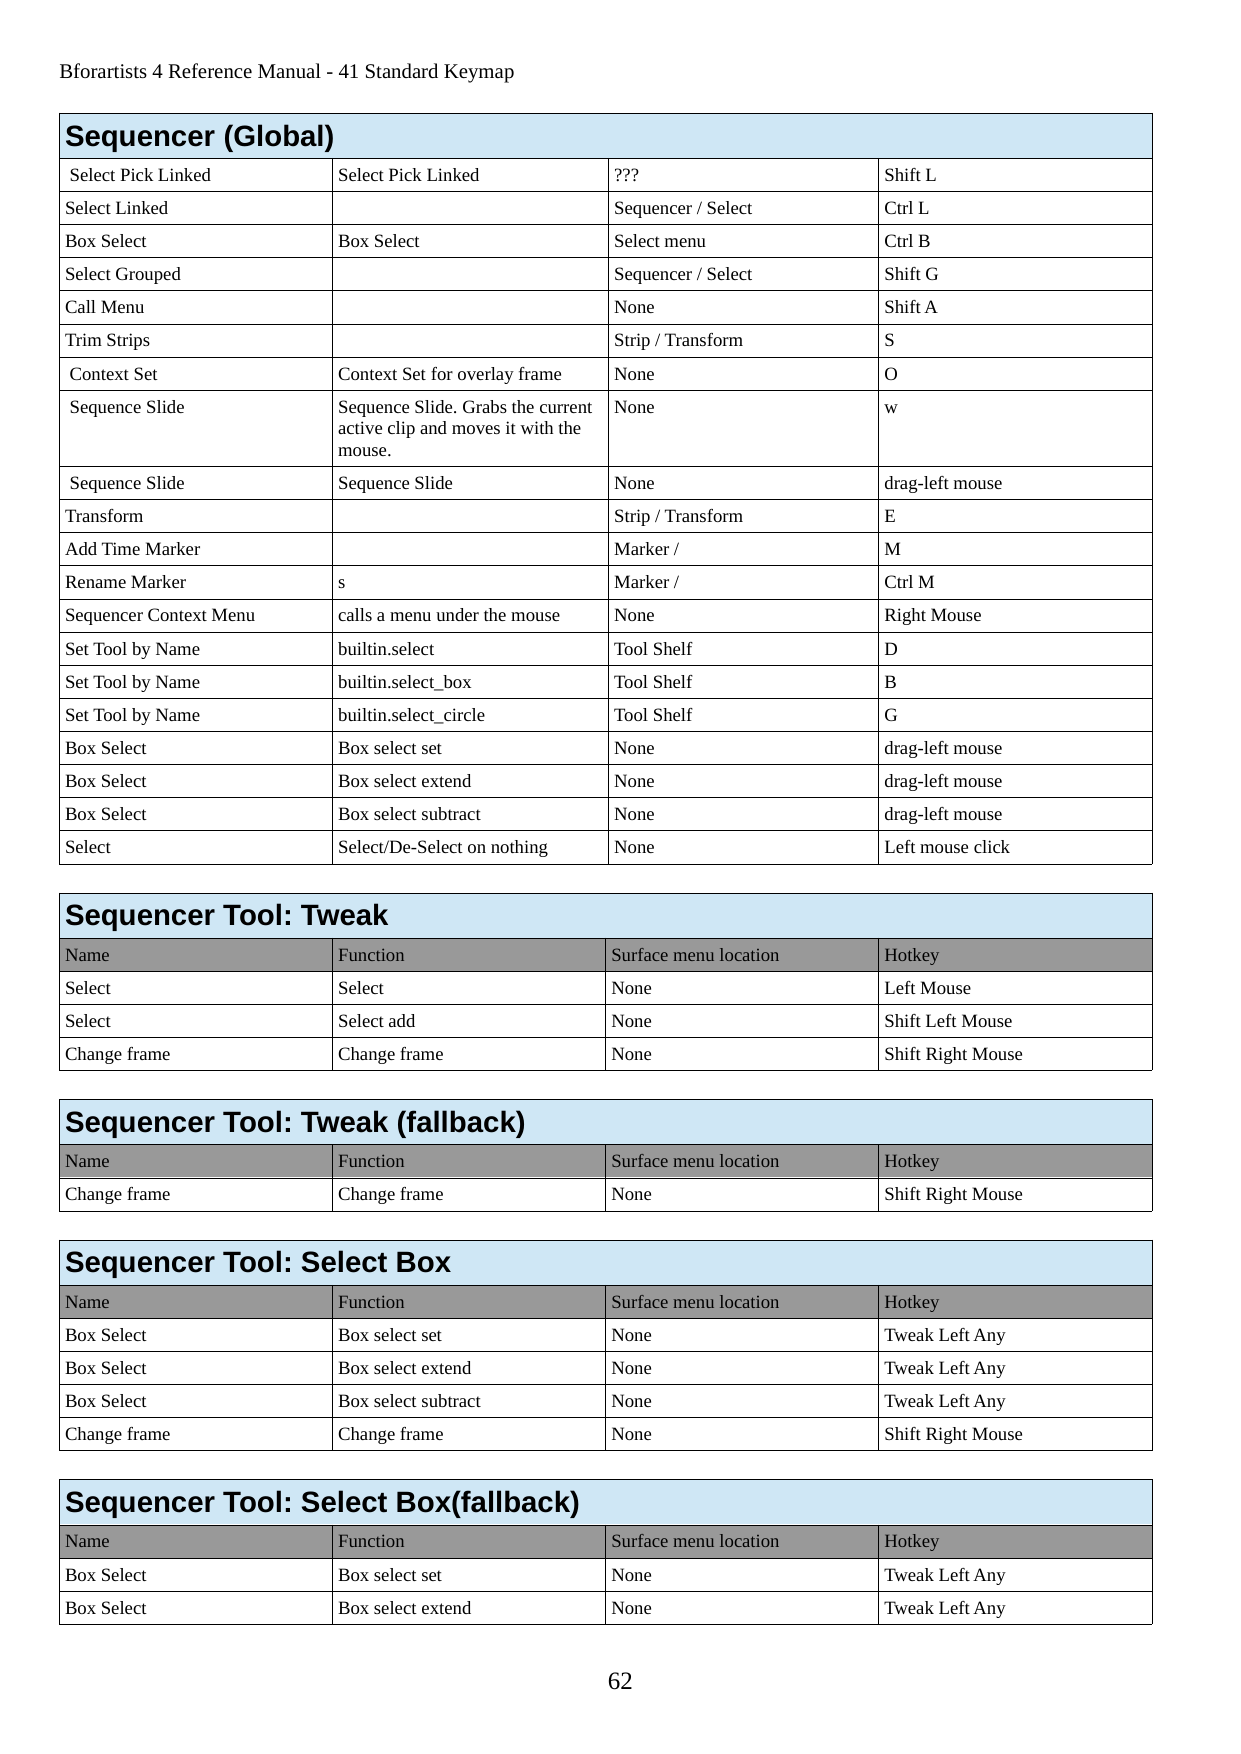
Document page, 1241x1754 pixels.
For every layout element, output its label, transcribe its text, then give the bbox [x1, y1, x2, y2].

table_cell Function [333, 939, 605, 971]
table_cell Box select set [333, 732, 608, 764]
table_cell None [606, 1038, 878, 1070]
table_cell Box Select [60, 1352, 332, 1384]
table_cell Tweak Left Any [879, 1319, 1152, 1351]
table_cell M [879, 533, 1152, 565]
table_cell Change frame [60, 1038, 332, 1070]
table_cell Sequence Slide [333, 467, 608, 499]
table_cell Marker / [609, 533, 878, 565]
table_cell Sequencer / Select [609, 192, 878, 224]
table_cell Name [60, 939, 332, 971]
table_cell None [606, 1385, 878, 1417]
table_cell Select Pick Linked [333, 159, 608, 191]
table_cell Ctrl B [879, 225, 1152, 257]
table_cell calls a menu under the mouse [333, 600, 608, 632]
table_header Sequencer Tool: Tweak (fallback) [60, 1100, 1152, 1144]
table_cell Hotkey [879, 1526, 1152, 1558]
table_cell Select/De-Select on nothing [333, 831, 608, 863]
table_cell [333, 291, 608, 323]
table_cell Tool Shelf [609, 666, 878, 698]
table_cell Trim Strips [60, 325, 332, 357]
table_cell Surface menu location [606, 1526, 878, 1558]
table_cell Surface menu location [606, 1145, 878, 1177]
table_cell Tool Shelf [609, 699, 878, 731]
table_cell Context Set [60, 358, 332, 390]
table_cell Ctrl L [879, 192, 1152, 224]
table_cell Select Linked [60, 192, 332, 224]
table_cell Set Tool by Name [60, 666, 332, 698]
table_cell None [609, 765, 878, 797]
table_cell Box select subtract [333, 798, 608, 830]
table_cell None [606, 972, 878, 1004]
table_cell Select menu [609, 225, 878, 257]
table_cell Shift Right Mouse [879, 1038, 1152, 1070]
table_cell Left mouse click [879, 831, 1152, 863]
table_cell Surface menu location [606, 939, 878, 971]
table_cell Box select extend [333, 765, 608, 797]
table_cell Select Pick Linked [60, 159, 332, 191]
table_cell Select [60, 972, 332, 1004]
table_cell Name [60, 1145, 332, 1177]
table_cell Tweak Left Any [879, 1592, 1152, 1624]
table_cell Tweak Left Any [879, 1385, 1152, 1417]
table_cell None [609, 358, 878, 390]
table_cell None [606, 1418, 878, 1450]
table_cell Change frame [60, 1418, 332, 1450]
table_cell Surface menu location [606, 1286, 878, 1318]
table_cell Ctrl M [879, 566, 1152, 598]
table_header Sequencer Tool: Select Box(fallback) [60, 1480, 1152, 1524]
table_cell Box select subtract [333, 1385, 605, 1417]
table_cell Hotkey [879, 939, 1152, 971]
table_cell Strip / Transform [609, 325, 878, 357]
table_cell Shift A [879, 291, 1152, 323]
table_cell drag-left mouse [879, 765, 1152, 797]
table_cell Tweak Left Any [879, 1352, 1152, 1384]
table_cell Add Time Marker [60, 533, 332, 565]
table_cell Function [333, 1526, 605, 1558]
table_cell Sequence Slide. Grabs the current active clip and moves it with the mouse. [333, 391, 608, 466]
table_cell D [879, 633, 1152, 665]
table_cell Select [60, 1005, 332, 1037]
table_cell [333, 533, 608, 565]
table_cell Hotkey [879, 1286, 1152, 1318]
table_cell None [609, 831, 878, 863]
table_header Sequencer Tool: Select Box [60, 1241, 1152, 1285]
table_cell Change frame [333, 1179, 605, 1211]
table_cell Select Grouped [60, 258, 332, 290]
table_cell Box Select [60, 798, 332, 830]
table_header Sequencer Tool: Tweak [60, 894, 1152, 938]
table_cell builtin.select [333, 633, 608, 665]
table_cell Strip / Transform [609, 500, 878, 532]
table_cell Select add [333, 1005, 605, 1037]
table_cell Box select extend [333, 1592, 605, 1624]
table_cell Change frame [333, 1038, 605, 1070]
table_cell Box Select [60, 765, 332, 797]
table_cell None [609, 467, 878, 499]
table_cell Box Select [60, 1385, 332, 1417]
table_cell Box Select [60, 225, 332, 257]
table_cell Function [333, 1286, 605, 1318]
table_cell None [606, 1005, 878, 1037]
table_cell builtin.select_circle [333, 699, 608, 731]
table_cell Shift Right Mouse [879, 1179, 1152, 1211]
table_cell G [879, 699, 1152, 731]
table_cell O [879, 358, 1152, 390]
table_cell builtin.select_box [333, 666, 608, 698]
table_cell Shift Left Mouse [879, 1005, 1152, 1037]
table_cell None [609, 291, 878, 323]
table_cell Box Select [60, 1559, 332, 1591]
table_cell Right Mouse [879, 600, 1152, 632]
table_cell None [609, 391, 878, 466]
table_cell w [879, 391, 1152, 466]
table_cell None [606, 1179, 878, 1211]
table_cell Box select set [333, 1559, 605, 1591]
table_cell drag-left mouse [879, 798, 1152, 830]
table_cell ??? [609, 159, 878, 191]
table_cell Context Set for overlay frame [333, 358, 608, 390]
table_cell None [609, 600, 878, 632]
table_cell B [879, 666, 1152, 698]
table_cell Select [333, 972, 605, 1004]
table_cell [333, 500, 608, 532]
table_cell Tweak Left Any [879, 1559, 1152, 1591]
table_cell [333, 192, 608, 224]
table_cell Set Tool by Name [60, 633, 332, 665]
table_cell s [333, 566, 608, 598]
table_cell Box Select [60, 1592, 332, 1624]
table_cell Name [60, 1526, 332, 1558]
table_cell Shift L [879, 159, 1152, 191]
table_cell Transform [60, 500, 332, 532]
table_cell None [609, 798, 878, 830]
table_cell Change frame [333, 1418, 605, 1450]
table_cell None [606, 1592, 878, 1624]
table_cell Sequence Slide [60, 467, 332, 499]
table_cell Box Select [60, 732, 332, 764]
table_cell Function [333, 1145, 605, 1177]
table_cell None [606, 1559, 878, 1591]
table_cell drag-left mouse [879, 467, 1152, 499]
table_cell Rename Marker [60, 566, 332, 598]
table_cell [333, 325, 608, 357]
table_cell None [606, 1352, 878, 1384]
table_cell Sequencer / Select [609, 258, 878, 290]
table_cell Hotkey [879, 1145, 1152, 1177]
table_cell Sequence Slide [60, 391, 332, 466]
table_cell drag-left mouse [879, 732, 1152, 764]
table_cell Shift G [879, 258, 1152, 290]
table_cell S [879, 325, 1152, 357]
table_cell Box select set [333, 1319, 605, 1351]
table_header Sequencer (Global) [60, 114, 1152, 158]
table_cell Call Menu [60, 291, 332, 323]
table_cell E [879, 500, 1152, 532]
table_cell Left Mouse [879, 972, 1152, 1004]
table_cell Set Tool by Name [60, 699, 332, 731]
table_cell Change frame [60, 1179, 332, 1211]
table_cell None [606, 1319, 878, 1351]
table_cell Box Select [60, 1319, 332, 1351]
table_cell None [609, 732, 878, 764]
table_cell Sequencer Context Menu [60, 600, 332, 632]
table_cell [333, 258, 608, 290]
table_cell Tool Shelf [609, 633, 878, 665]
table_cell Select [60, 831, 332, 863]
table_cell Box Select [333, 225, 608, 257]
table_cell Marker / [609, 566, 878, 598]
table_cell Box select extend [333, 1352, 605, 1384]
table_cell Shift Right Mouse [879, 1418, 1152, 1450]
table_cell Name [60, 1286, 332, 1318]
